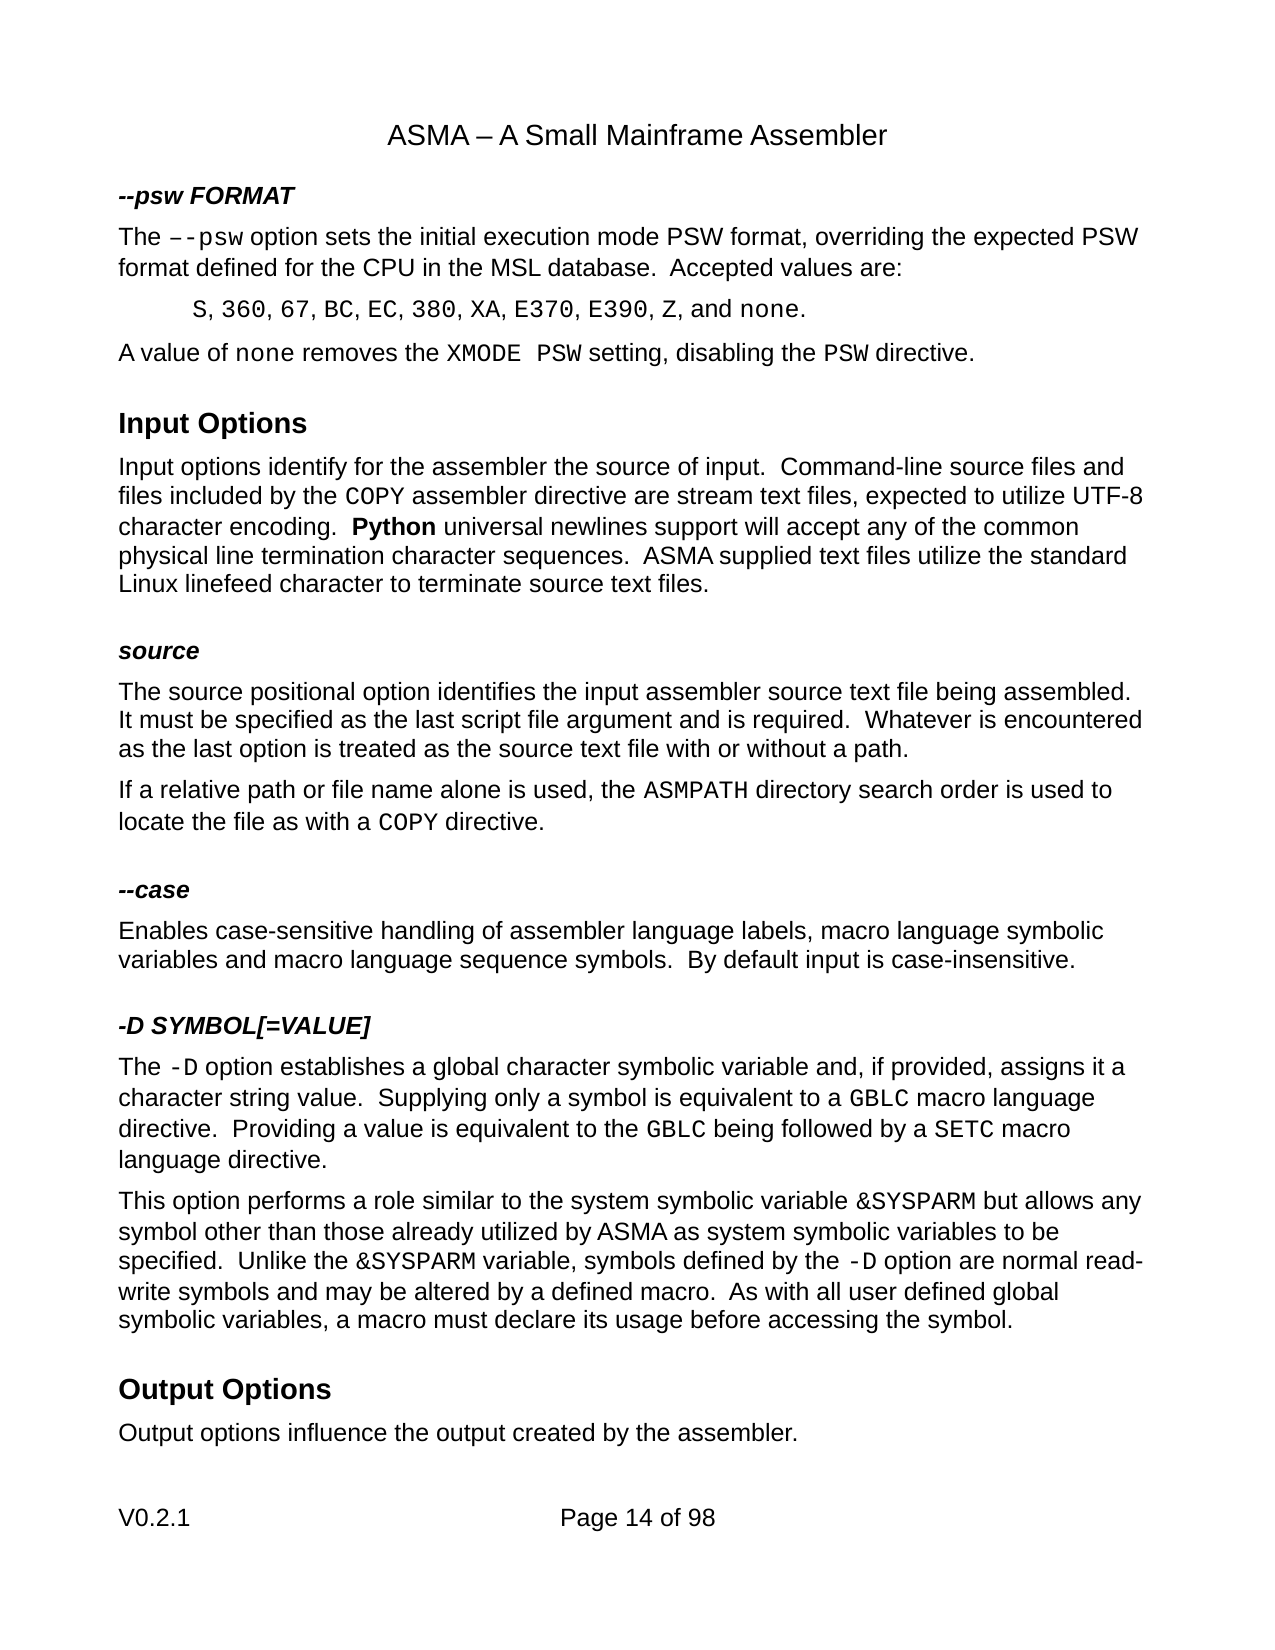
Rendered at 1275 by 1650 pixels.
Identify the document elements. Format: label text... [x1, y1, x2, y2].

text Input options identify for the assembler the source of input. Command-line source files and files included by the COPY assembler directive are stream text files, expected to utilize UTF-8 character encoding. Python universal newlines support will accept any of the common physical line termination character sequences. ASMA supplied text files utilize the standard Linux linefeed character to terminate source text files. [118, 452, 1157, 598]
text This option performs a role similar to the system symbolic variable &SYSPARM but allows any symbol other than those already utilized by ASMA as system symbolic variables to be specified. Unlike the &SYSPARM variable, symbols defined by the -D option are normal read-write symbols and may be altered by a defined macro. As with all user defined global symbolic variables, a macro must declare its usage before accessing the symbol. [118, 1186, 1157, 1334]
text If a relative path or file name alone is used, the ASMPATH directory search order is used to locate the file as with a COPY directive. [118, 776, 1157, 837]
text A value of none removes the XMODE PSW setting, disabling the PSW directive. [118, 338, 1157, 369]
subtitle source [118, 636, 1157, 664]
text The -D option establishes a global character symbolic variable and, if provided, assigns it a character string value. Supplying only a symbol is equivalent to a GBLC macro language directive. Providing a value is equivalent to the GBLC being followed by a SETC macro language directive. [118, 1052, 1157, 1173]
subtitle -D SYMBOL[=VALUE] [118, 1011, 1157, 1039]
subtitle Input Options [118, 406, 1157, 440]
text The –-psw option sets the initial execution mode PSW format, overriding the expected PSW format defined for the CPU in the MSL database. Accepted values are: [118, 222, 1157, 282]
text Enables case-sensitive handling of assembler language labels, macro language symbolic variables and macro language sequence symbols. By default input is case-insensitive. [118, 916, 1157, 973]
subtitle --case [118, 875, 1157, 903]
subtitle --psw FORMAT [118, 181, 1157, 210]
text S, 360, 67, BC, EC, 380, XA, E370, E390, Z, and none. [192, 294, 1157, 325]
text Output options influence the output created by the assembler. [118, 1418, 1157, 1446]
subtitle Output Options [118, 1372, 1157, 1405]
text The source positional option identifies the input assembler source text file being assembled. It must be specified as the last script file argument and is required. Whatever is encountered as the last option is treated as the source text file with or without a path. [118, 677, 1157, 763]
